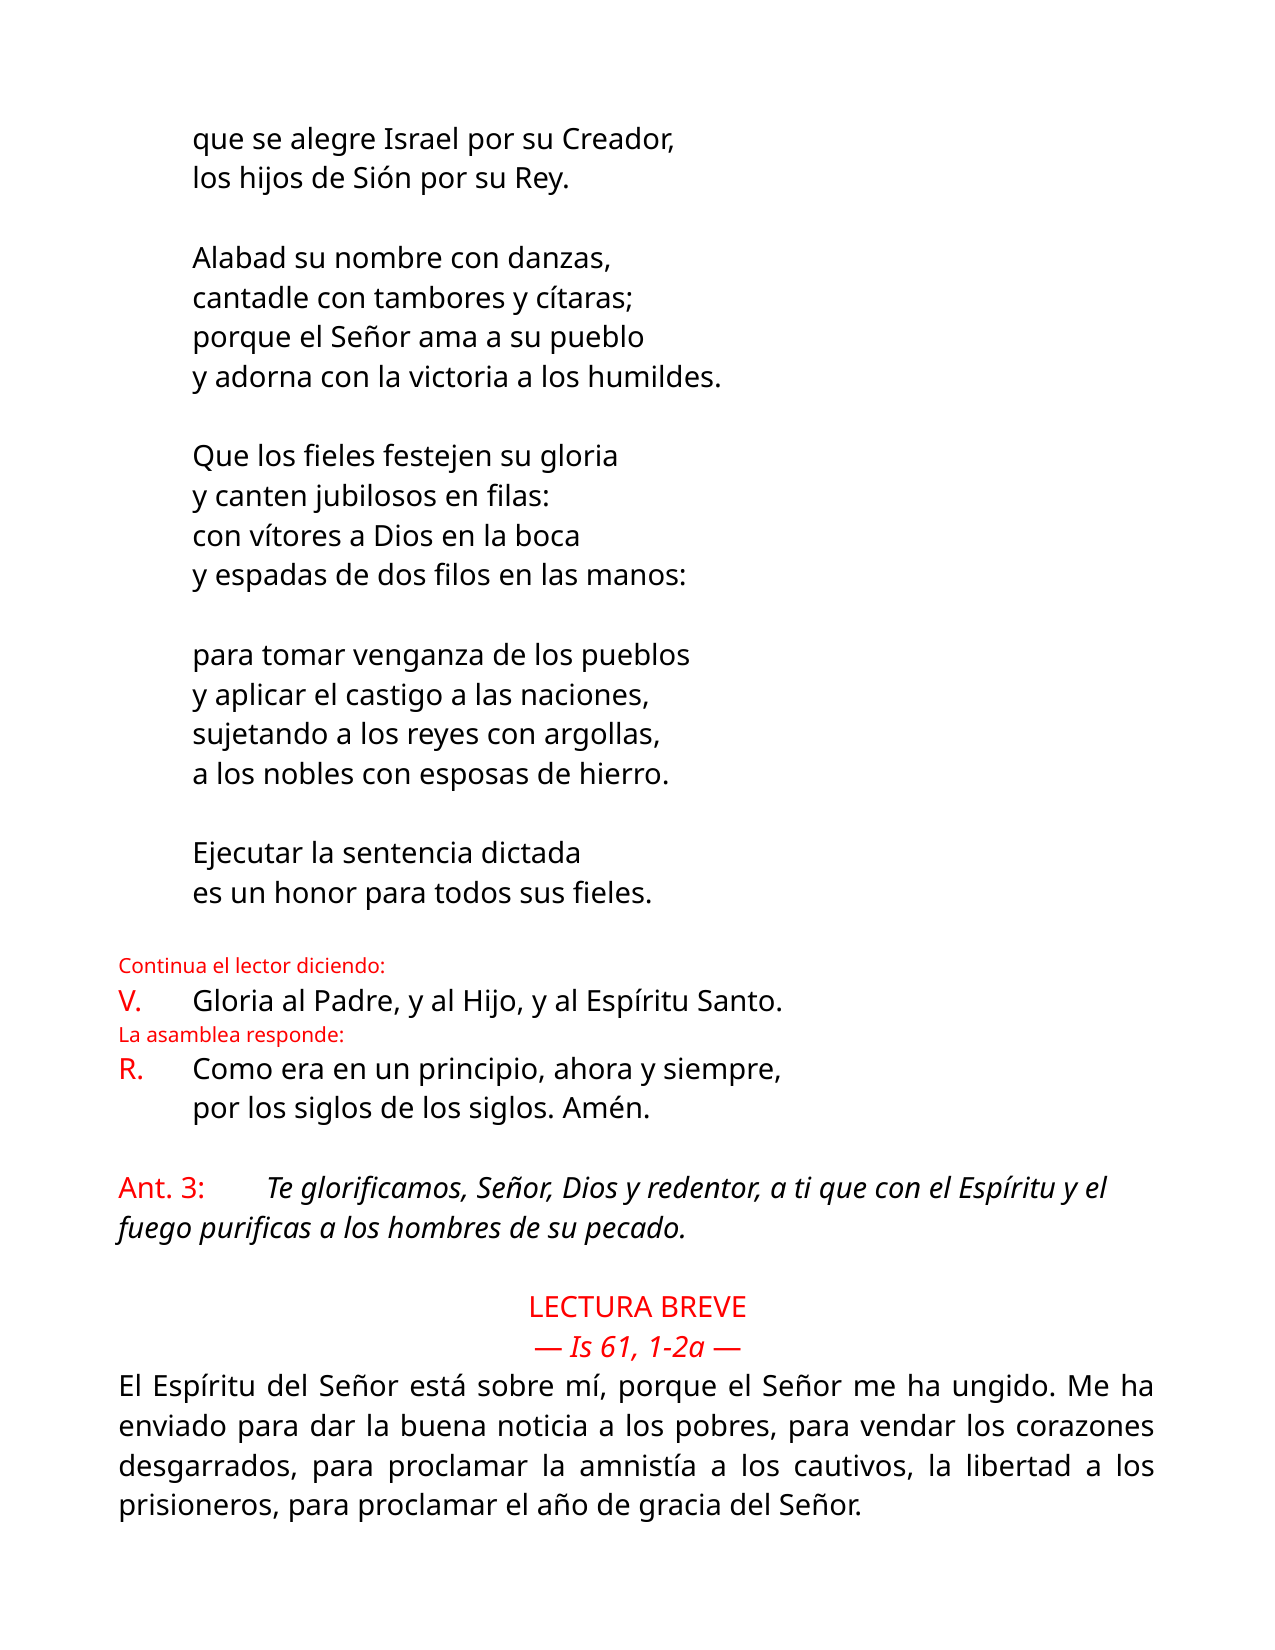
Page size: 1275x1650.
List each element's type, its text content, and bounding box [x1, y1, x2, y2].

text V. Gloria al Padre, y al Hijo, y al Espíritu Santo. [118, 980, 1157, 1020]
text para tomar venganza de los pueblos [118, 634, 1157, 674]
text con vítores a Dios en la boca [118, 515, 1157, 555]
text y espadas de dos filos en las manos: [118, 555, 1157, 594]
text a los nobles con esposas de hierro. [118, 753, 1157, 793]
text Ejecutar la sentencia dictada [118, 832, 1157, 872]
text Alabad su nombre con danzas, [118, 237, 1157, 277]
text y adorna con la victoria a los humildes. [118, 356, 1157, 396]
text sujetando a los reyes con argollas, [118, 713, 1157, 753]
text que se alegre Israel por su Creador, [118, 118, 1157, 158]
text porque el Señor ama a su pueblo [118, 317, 1157, 356]
text El Espíritu del Señor está sobre mí, porque el Señor me ha ungido. Me ha enviado para dar la buena noticia a los pobres, para vendar los corazones desgarrados, para proclamar la amnistía a los cautivos, la libertad a los prisioneros, para proclamar el año de gracia del Señor. [118, 1366, 1157, 1524]
text La asamblea responde: R. Como era en un principio, ahora y siempre, [118, 1020, 1157, 1088]
text y aplicar el castigo a las naciones, [118, 674, 1157, 713]
text Ant. 3: Te glorificamos, Señor, Dios y redentor, a ti que con el Espíritu y el fuego purificas a los hombres de su pecado. [118, 1167, 1157, 1247]
text por los siglos de los siglos. Amén. [118, 1088, 1157, 1127]
text los hijos de Sión por su Rey. [118, 158, 1157, 197]
text cantadle con tambores y cítaras; [118, 277, 1157, 317]
text LECTURA BREVE [118, 1286, 1157, 1326]
text es un honor para todos sus fieles. [118, 872, 1157, 912]
text — Is 61, 1-2a — [118, 1326, 1157, 1366]
text Continua el lector diciendo: [118, 952, 1157, 980]
text y canten jubilosos en filas: [118, 475, 1157, 515]
text Que los fieles festejen su gloria [118, 436, 1157, 475]
